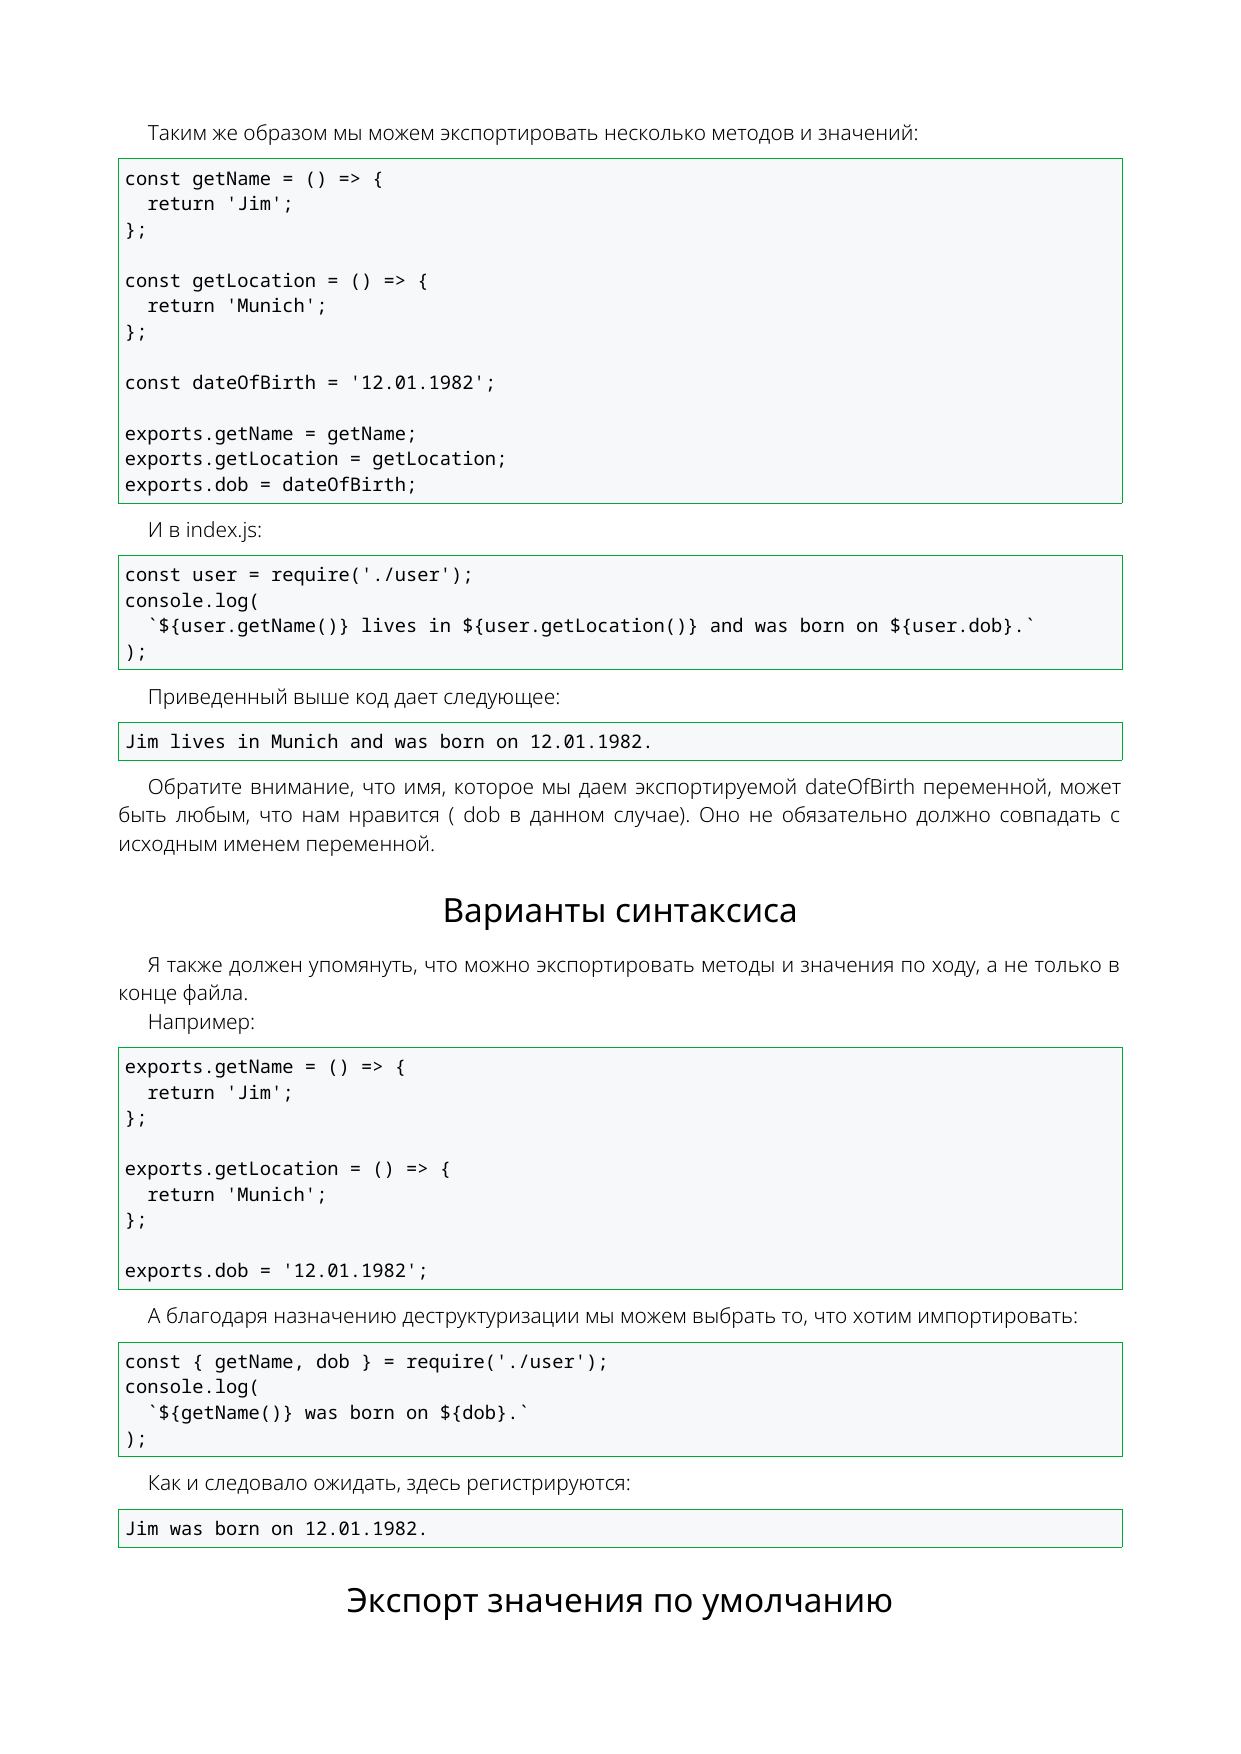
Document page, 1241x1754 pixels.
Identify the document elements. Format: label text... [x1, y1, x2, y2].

subtitle Экспорт значения по умолчанию [118, 1577, 1122, 1622]
text `${getName()} was born on ${dob}.` [119, 1393, 1122, 1418]
text Я также должен упомянуть, что можно экспортировать методы и значения по ходу, а не только в конце файла. [118, 950, 1122, 1007]
text return 'Munich'; [119, 1175, 1122, 1200]
text console.log( [119, 581, 1122, 606]
text }; [119, 1200, 1122, 1226]
text return 'Jim'; [119, 1073, 1122, 1098]
text exports.dob = dateOfBirth; [119, 464, 1122, 503]
text exports.getLocation = getLocation; [119, 439, 1122, 464]
text exports.getLocation = () => { [119, 1149, 1122, 1175]
text ); [119, 1418, 1122, 1456]
text }; [119, 209, 1122, 235]
text console.log( [119, 1367, 1122, 1393]
text Jim lives in Munich and was born on 12.01.1982. [119, 723, 1122, 760]
text }; [119, 311, 1122, 337]
text return 'Jim'; [119, 184, 1122, 209]
subtitle Варианты синтаксиса [118, 887, 1122, 932]
text }; [119, 1098, 1122, 1124]
text const getName = () => { [119, 159, 1122, 184]
text const getLocation = () => { [119, 260, 1122, 286]
text `${user.getName()} lives in ${user.getLocation()} and was born on ${user.dob}.` [119, 606, 1122, 632]
text Jim was born on 12.01.1982. [119, 1510, 1122, 1547]
text ); [119, 632, 1122, 669]
text exports.getName = () => { [119, 1048, 1122, 1073]
text return 'Munich'; [119, 286, 1122, 311]
text const { getName, dob } = require('./user'); [119, 1343, 1122, 1367]
text Например: [118, 1007, 1122, 1035]
text Как и следовало ожидать, здесь регистрируются: [118, 1468, 1122, 1497]
text Приведенный выше код дает следующее: [118, 682, 1122, 710]
text const dateOfBirth = '12.01.1982'; [119, 362, 1122, 388]
text exports.dob = '12.01.1982'; [119, 1251, 1122, 1289]
text Обратите внимание, что имя, которое мы даем экспортируемой dateOfBirth переменной, может быть любым, что нам нравится ( dob в данном случае). Оно не обязательно должно совпадать с исходным именем переменной. [118, 772, 1122, 857]
text А благодаря назначению деструктуризации мы можем выбрать то, что хотим импортировать: [118, 1302, 1122, 1330]
text И в index.js: [118, 515, 1122, 543]
text Таким же образом мы можем экспортировать несколько методов и значений: [118, 118, 1122, 147]
text exports.getName = getName; [119, 413, 1122, 439]
text const user = require('./user'); [119, 556, 1122, 581]
